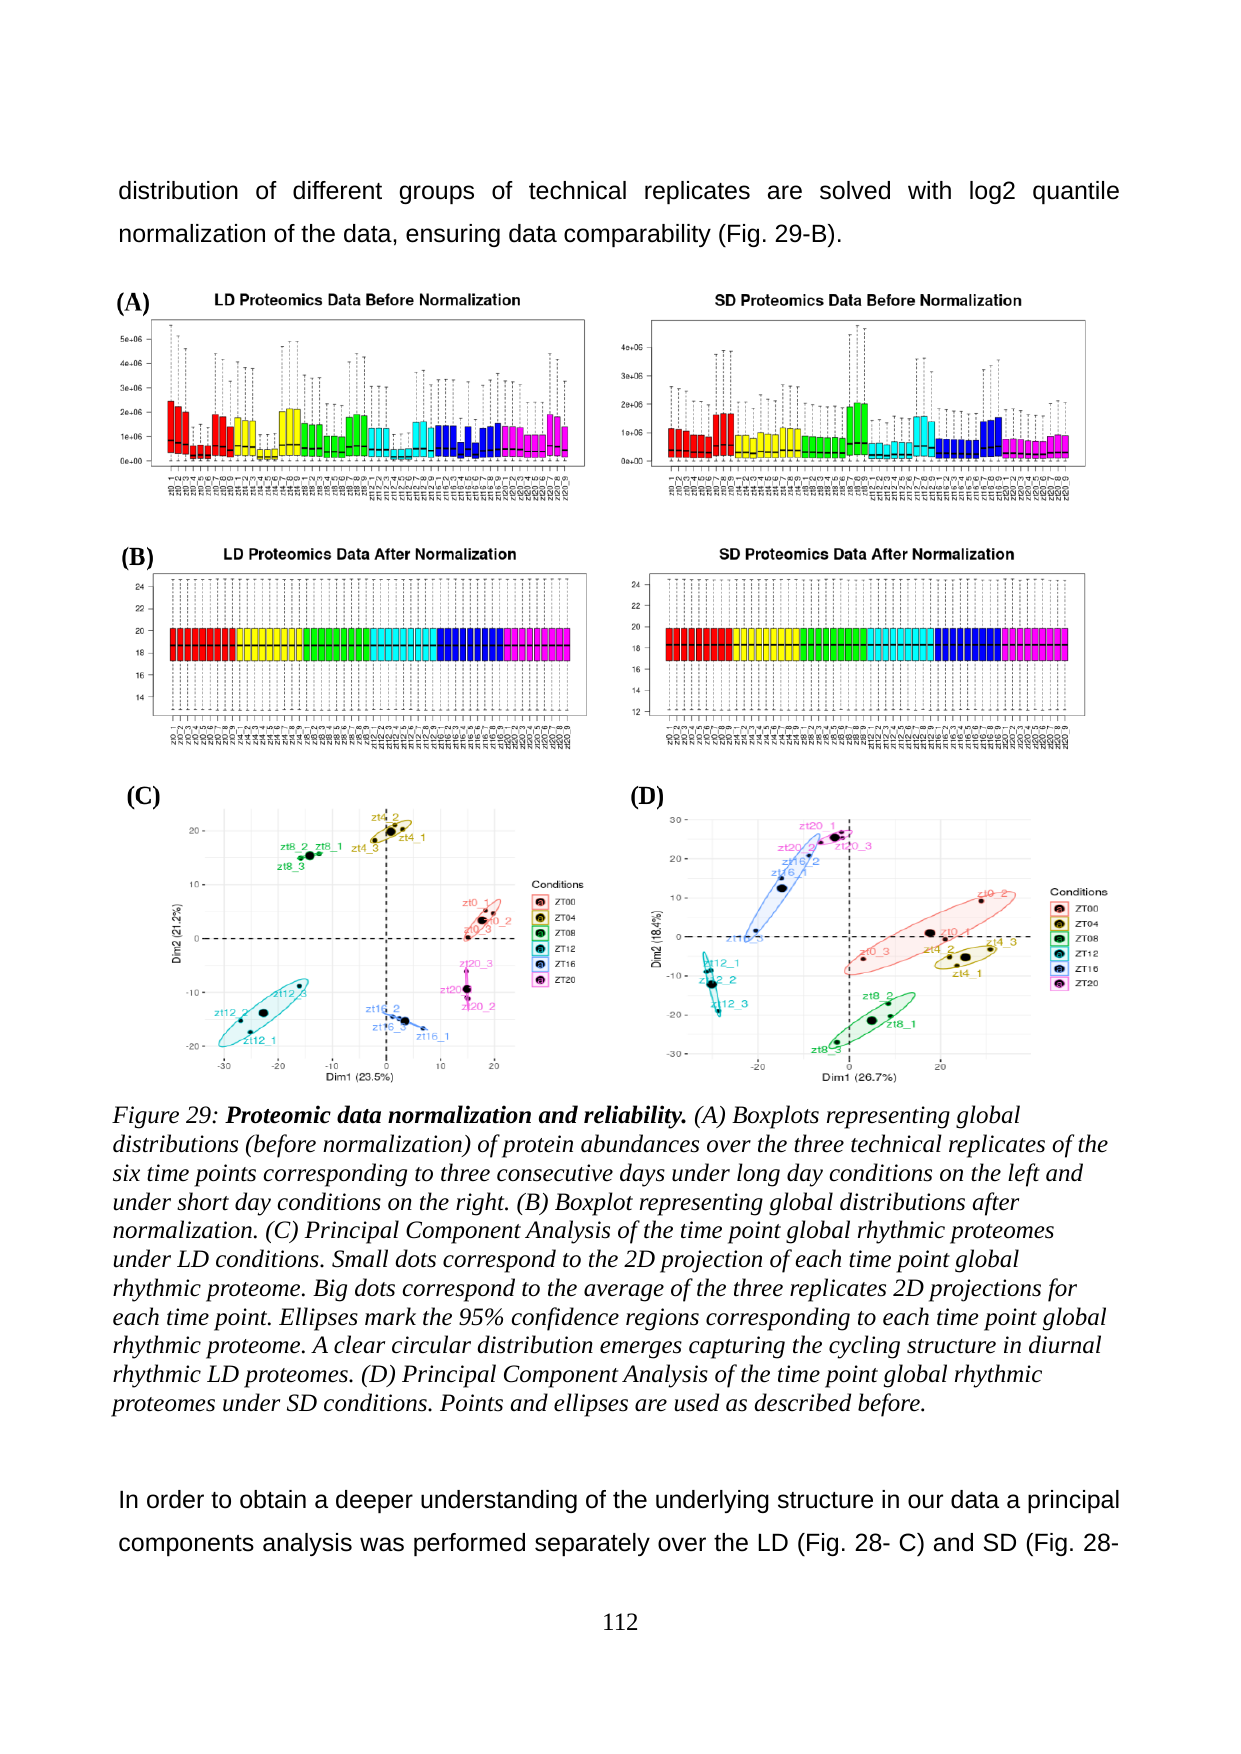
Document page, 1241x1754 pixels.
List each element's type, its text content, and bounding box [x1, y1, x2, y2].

text Figure 29: Proteomic data normalization and reliability. (A) Boxplots representing global distributions (before normalization) of protein abundances over the three technical replicates of the six time points corresponding to three consecutive days under long day conditions on the left and under short day conditions on the right. (B) Boxplot representing global distributions after normalization. (C) Principal Component Analysis of the time point global rhythmic proteomes under LD conditions. Small dots correspond to the 2D projection of each time point global rhythmic proteome. Big dots correspond to the average of the three replicates 2D projections for each time point. Ellipses mark the 95% confidence regions corresponding to each time point global rhythmic proteome. A clear circular distribution emerges capturing the cycling structure in diurnal rhythmic LD proteomes. (D) Principal Component Analysis of the time point global rhythmic proteomes under SD conditions. Points and ellipses are used as described before. [112, 1101, 1114, 1417]
text In order to obtain a deeper understanding of the underlying structure in our data a principal components analysis was performed separately over the LD (Fig. 28- C) and SD (Fig. 28- [112, 1101, 1122, 1557]
picture [112, 268, 1114, 1101]
text distribution of different groups of technical replicates are solved with log2 quantile normalization of the data, ensuring data comparability (Fig. 29-B). [118, 176, 1122, 248]
